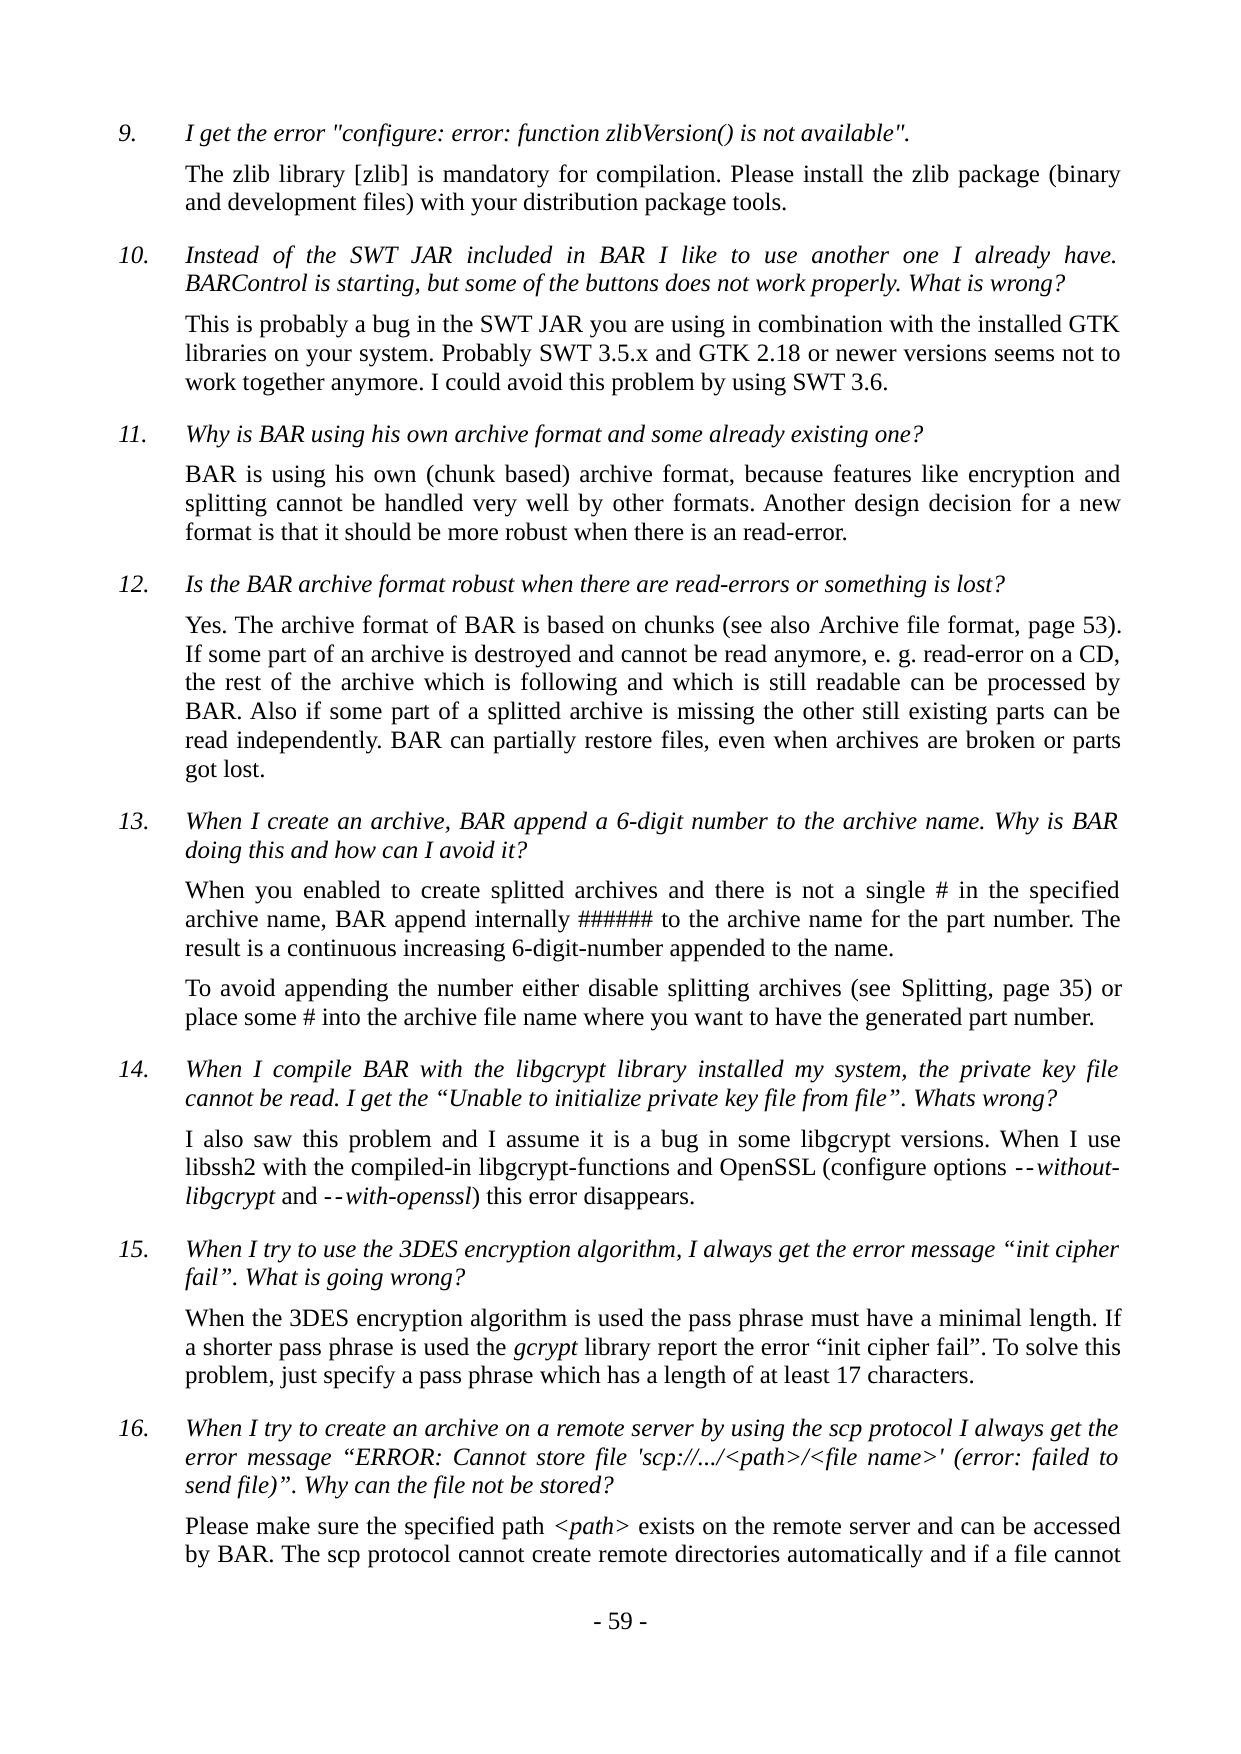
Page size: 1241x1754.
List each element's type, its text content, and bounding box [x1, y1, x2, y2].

list When I try to create an archive on a remote server by using the scp protocol I always get the error message “ERROR: Cannot store file 'scp://.../<path>/<file name>' (error: failed to send file)”. Why can the file not be stored? [118, 1413, 1122, 1499]
text This is probably a bug in the SWT JAR you are using in combination with the installed GTK libraries on your system. Probably SWT 3.5.x and GTK 2.18 or newer versions seems not to work together anymore. I could avoid this problem by using SWT 3.6. [185, 309, 1122, 395]
text I also saw this problem and I assume it is a bug in some libgcrypt versions. When I use libssh2 with the compiled-in libgcrypt-functions and OpenSSL (configure options ‑‑without-libgcrypt and ‑‑with-openssl) this error disappears. [185, 1124, 1122, 1210]
text Please make sure the specified path <path> exists on the remote server and can be accessed by BAR. The scp protocol cannot create remote directories automatically and if a file cannot [185, 1511, 1122, 1568]
list When I compile BAR with the libgcrypt library installed my system, the private key file cannot be read. I get the “Unable to initialize private key file from file”. Whats wrong? [118, 1054, 1122, 1112]
text When the 3DES encryption algorithm is used the pass phrase must have a minimal length. If a shorter pass phrase is used the gcrypt library report the error “init cipher fail”. To solve this problem, just specify a pass phrase which has a length of at least 17 characters. [185, 1303, 1122, 1389]
text The zlib library [zlib] is mandatory for compilation. Please install the zlib package (binary and development files) with your distribution package tools. [185, 159, 1122, 216]
list Instead of the SWT JAR included in BAR I like to use another one I already have. BARControl is starting, but some of the buttons does not work properly. What is wrong? [118, 240, 1122, 297]
list Is the BAR archive format robust when there are read-errors or something is lost? [118, 569, 1122, 598]
list I get the error "configure: error: function zlibVersion() is not available". [118, 118, 1122, 147]
list When I try to use the 3DES encryption algorithm, I always get the error message “init cipher fail”. What is going wrong? [118, 1234, 1122, 1291]
text BAR is using his own (chunk based) archive format, because features like encryption and splitting cannot be handled very well by other formats. Another design decision for a new format is that it should be more robust when there is an read-error. [185, 459, 1122, 546]
list When I create an archive, BAR append a 6-digit number to the archive name. Why is BAR doing this and how can I avoid it? [118, 806, 1122, 863]
text To avoid appending the number either disable splitting archives (see Splitting, page 35) or place some # into the archive file name where you want to have the generated part number. [185, 973, 1122, 1031]
list Why is BAR using his own archive format and some already existing one? [118, 419, 1122, 448]
text When you enabled to create splitted archives and there is not a single # in the specified archive name, BAR append internally ###### to the archive name for the part number. The result is a continuous increasing 6-digit-number appended to the name. [185, 875, 1122, 962]
text Yes. The archive format of BAR is based on chunks (see also Archive file format, page 54). If some part of an archive is destroyed and cannot be read anymore, e. g. read-error on a CD, the rest of the archive which is following and which is still readable can be processed by BAR. Also if some part of a splitted archive is missing the other still existing parts can be read independently. BAR can partially restore files, even when archives are broken or parts got lost. [185, 610, 1122, 782]
